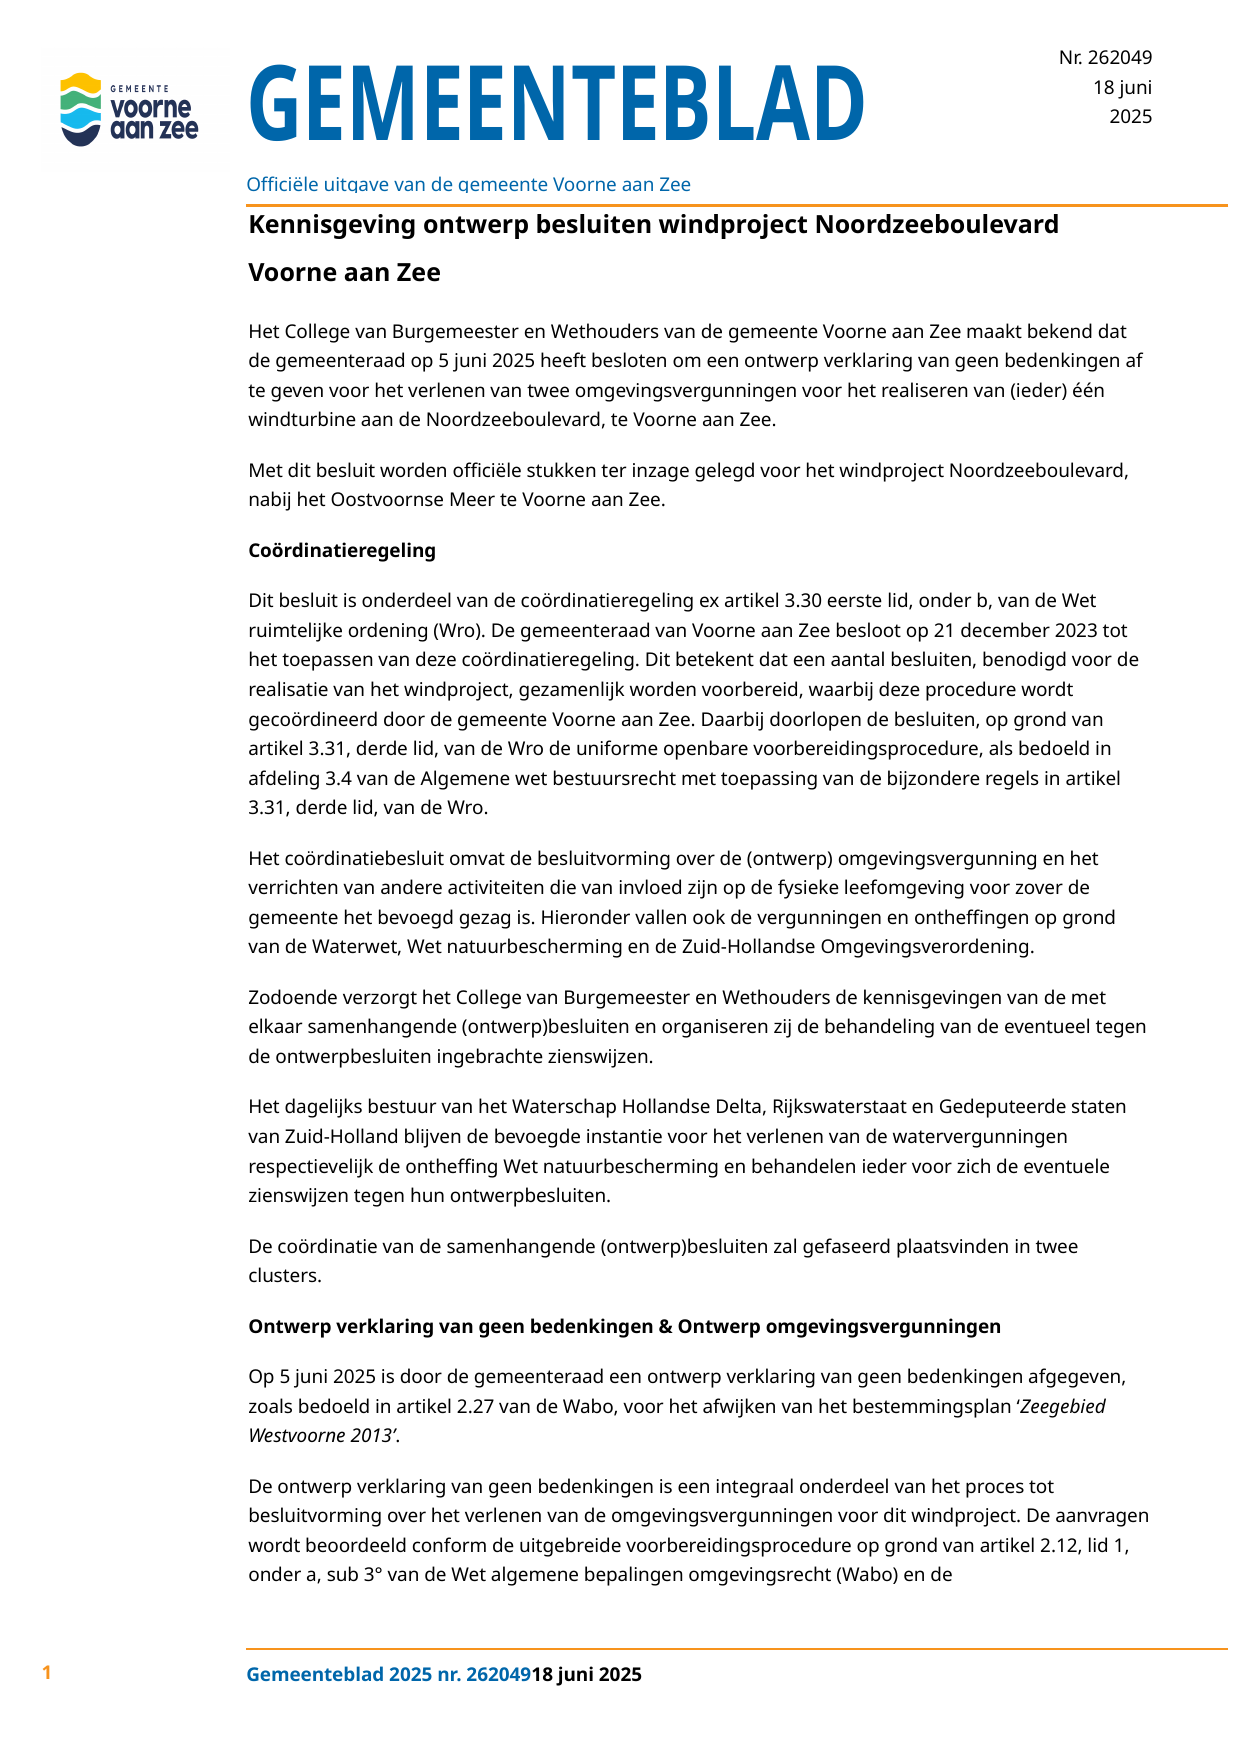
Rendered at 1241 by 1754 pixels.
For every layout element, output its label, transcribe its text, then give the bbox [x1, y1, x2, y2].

text Met dit besluit worden officiële stukken ter inzage gelegd voor het windproject Noordzeeboulevard, nabij het Oostvoornse Meer te Voorne aan Zee. [248, 457, 1152, 512]
text Het dagelijks bestuur van het Waterschap Hollandse Delta, Rijkswaterstaat en Gedeputeerde staten van Zuid-Holland blijven de bevoegde instantie voor het verlenen van de watervergunningen respectievelijk de ontheffing Wet natuurbescherming en behandelen ieder voor zich de eventuele zienswijzen tegen hun ontwerpbesluiten. [248, 1094, 1152, 1208]
text De ontwerp verklaring van geen bedenkingen is een integraal onderdeel van het proces tot besluitvorming over het verlenen van de omgevingsvergunningen voor dit windproject. De aanvragen wordt beoordeeld conform de uitgebreide voorbereidingsprocedure op grond van artikel 2.12, lid 1, onder a, sub 3° van de Wet algemene bepalingen omgevingsrecht (Wabo) en de [248, 1473, 1152, 1587]
text Ontwerp verklaring van geen bedenkingen & Ontwerp omgevingsvergunningen [248, 1313, 1152, 1339]
text Zodoende verzorgt het College van Burgemeester en Wethouders de kennisgevingen van de met elkaar samenhangende (ontwerp)besluiten en organiseren zij de behandeling van de eventueel tegen de ontwerpbesluiten ingebrachte zienswijzen. [248, 984, 1152, 1069]
text De coördinatie van de samenhangende (ontwerp)besluiten zal gefaseerd plaatsvinden in twee clusters. [248, 1233, 1152, 1288]
text Het College van Burgemeester en Wethouders van de gemeente Voorne aan Zee maakt bekend dat de gemeenteraad op 5 juni 2025 heeft besloten om een ontwerp verklaring van geen bedenkingen af te geven voor het verlenen van twee omgevingsvergunningen voor het realiseren van (ieder) één windturbine aan de Noordzeeboulevard, te Voorne aan Zee. [248, 318, 1152, 432]
text Coördinatieregeling [248, 537, 1152, 563]
picture [41, 47, 231, 172]
text Op 5 juni 2025 is door de gemeenteraad een ontwerp verklaring van geen bedenkingen afgegeven, zoals bedoeld in artikel 2.27 van de Wabo, voor het afwijken van het bestemmingsplan ‘Zeegebied Westvoorne 2013’. [248, 1363, 1152, 1448]
text Dit besluit is onderdeel van de coördinatieregeling ex artikel 3.30 eerste lid, onder b, van de Wet ruimtelijke ordening (Wro). De gemeenteraad van Voorne aan Zee besloot op 21 december 2023 tot het toepassen van deze coördinatieregeling. Dit betekent dat een aantal besluiten, benodigd voor de realisatie van het windproject, gezamenlijk worden voorbereid, waarbij deze procedure wordt gecoördineerd door de gemeente Voorne aan Zee. Daarbij doorlopen de besluiten, op grond van artikel 3.31, derde lid, van de Wro de uniforme openbare voorbereidingsprocedure, als bedoeld in afdeling 3.4 van de Algemene wet bestuursrecht met toepassing van de bijzondere regels in artikel 3.31, derde lid, van de Wro. [248, 587, 1152, 820]
text Kennisgeving ontwerp besluiten windproject Noordzeeboulevard Voorne aan Zee [248, 207, 1152, 288]
text Het coördinatiebesluit omvat de besluitvorming over de (ontwerp) omgevingsvergunning en het verrichten van andere activiteiten die van invloed zijn op de fysieke leefomgeving voor zover de gemeente het bevoegd gezag is. Hieronder vallen ook de vergunningen en ontheffingen op grond van de Waterwet, Wet natuurbescherming en de Zuid-Hollandse Omgevingsverordening. [248, 845, 1152, 959]
